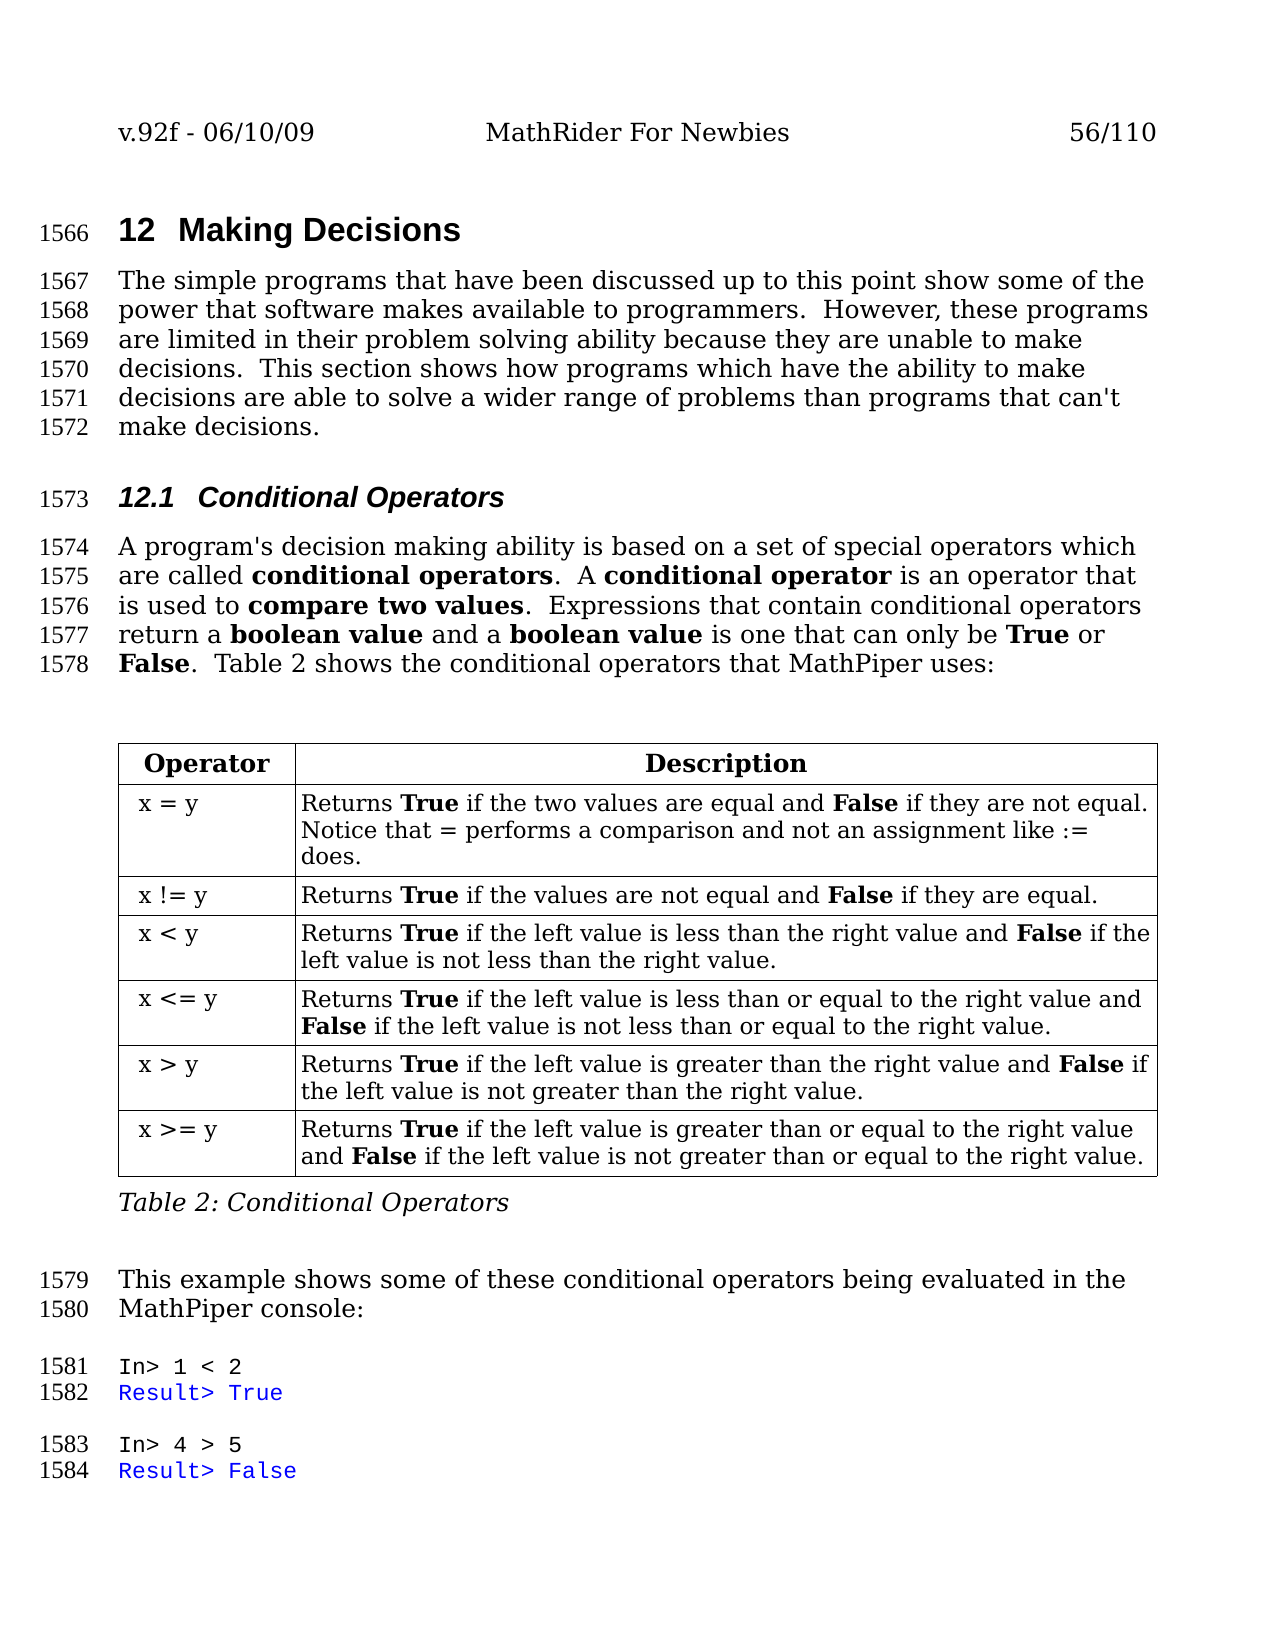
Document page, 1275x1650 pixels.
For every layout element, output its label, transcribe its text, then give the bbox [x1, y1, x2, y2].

subtitle Making Decisions [118, 210, 1157, 248]
text Table 2: Conditional Operators [118, 1188, 1157, 1218]
table_cell x >= y [119, 1111, 295, 1176]
table_cell x != y [119, 877, 295, 914]
subtitle Conditional Operators [118, 481, 1157, 514]
table_cell x > y [119, 1046, 295, 1110]
table_cell Returns True if the left value is less than or equal to the right value and False if the left value is not less than or equal to the right value. [296, 981, 1157, 1045]
text In> 1 < 2 [118, 1356, 1157, 1382]
table_cell Returns True if the left value is greater than the right value and False if the left value is not greater than the right value. [296, 1046, 1157, 1110]
text Result> True [118, 1382, 1157, 1408]
table_cell Returns True if the left value is greater than or equal to the right value and False if the left value is not greater than or equal to the right value. [296, 1111, 1157, 1176]
table_header Description [296, 744, 1157, 784]
table_header Operator [119, 744, 295, 784]
table_cell x < y [119, 916, 295, 980]
table_cell x = y [119, 785, 295, 876]
text In> 4 > 5 [118, 1433, 1157, 1459]
text Result> False [118, 1459, 1157, 1485]
table_cell Returns True if the values are not equal and False if they are equal. [296, 877, 1157, 914]
text This example shows some of these conditional operators being evaluated in the MathPiper console: [118, 1265, 1157, 1324]
text A program's decision making ability is based on a set of special operators which are called conditional operators. A conditional operator is an operator that is used to compare two values. Expressions that contain conditional operators return a boolean value and a boolean value is one that can only be True or False. Table 2 shows the conditional operators that MathPiper uses: [118, 532, 1157, 679]
table_cell Returns True if the two values are equal and False if they are not equal. Notice that = performs a comparison and not an assignment like := does. [296, 785, 1157, 876]
table_cell x <= y [119, 981, 295, 1045]
table_cell Returns True if the left value is less than the right value and False if the left value is not less than the right value. [296, 916, 1157, 980]
text The simple programs that have been discussed up to this point show some of the power that software makes available to programmers. However, these programs are limited in their problem solving ability because they are unable to make decisions. This section shows how programs which have the ability to make decisions are able to solve a wider range of problems than programs that can't make decisions. [118, 266, 1157, 441]
